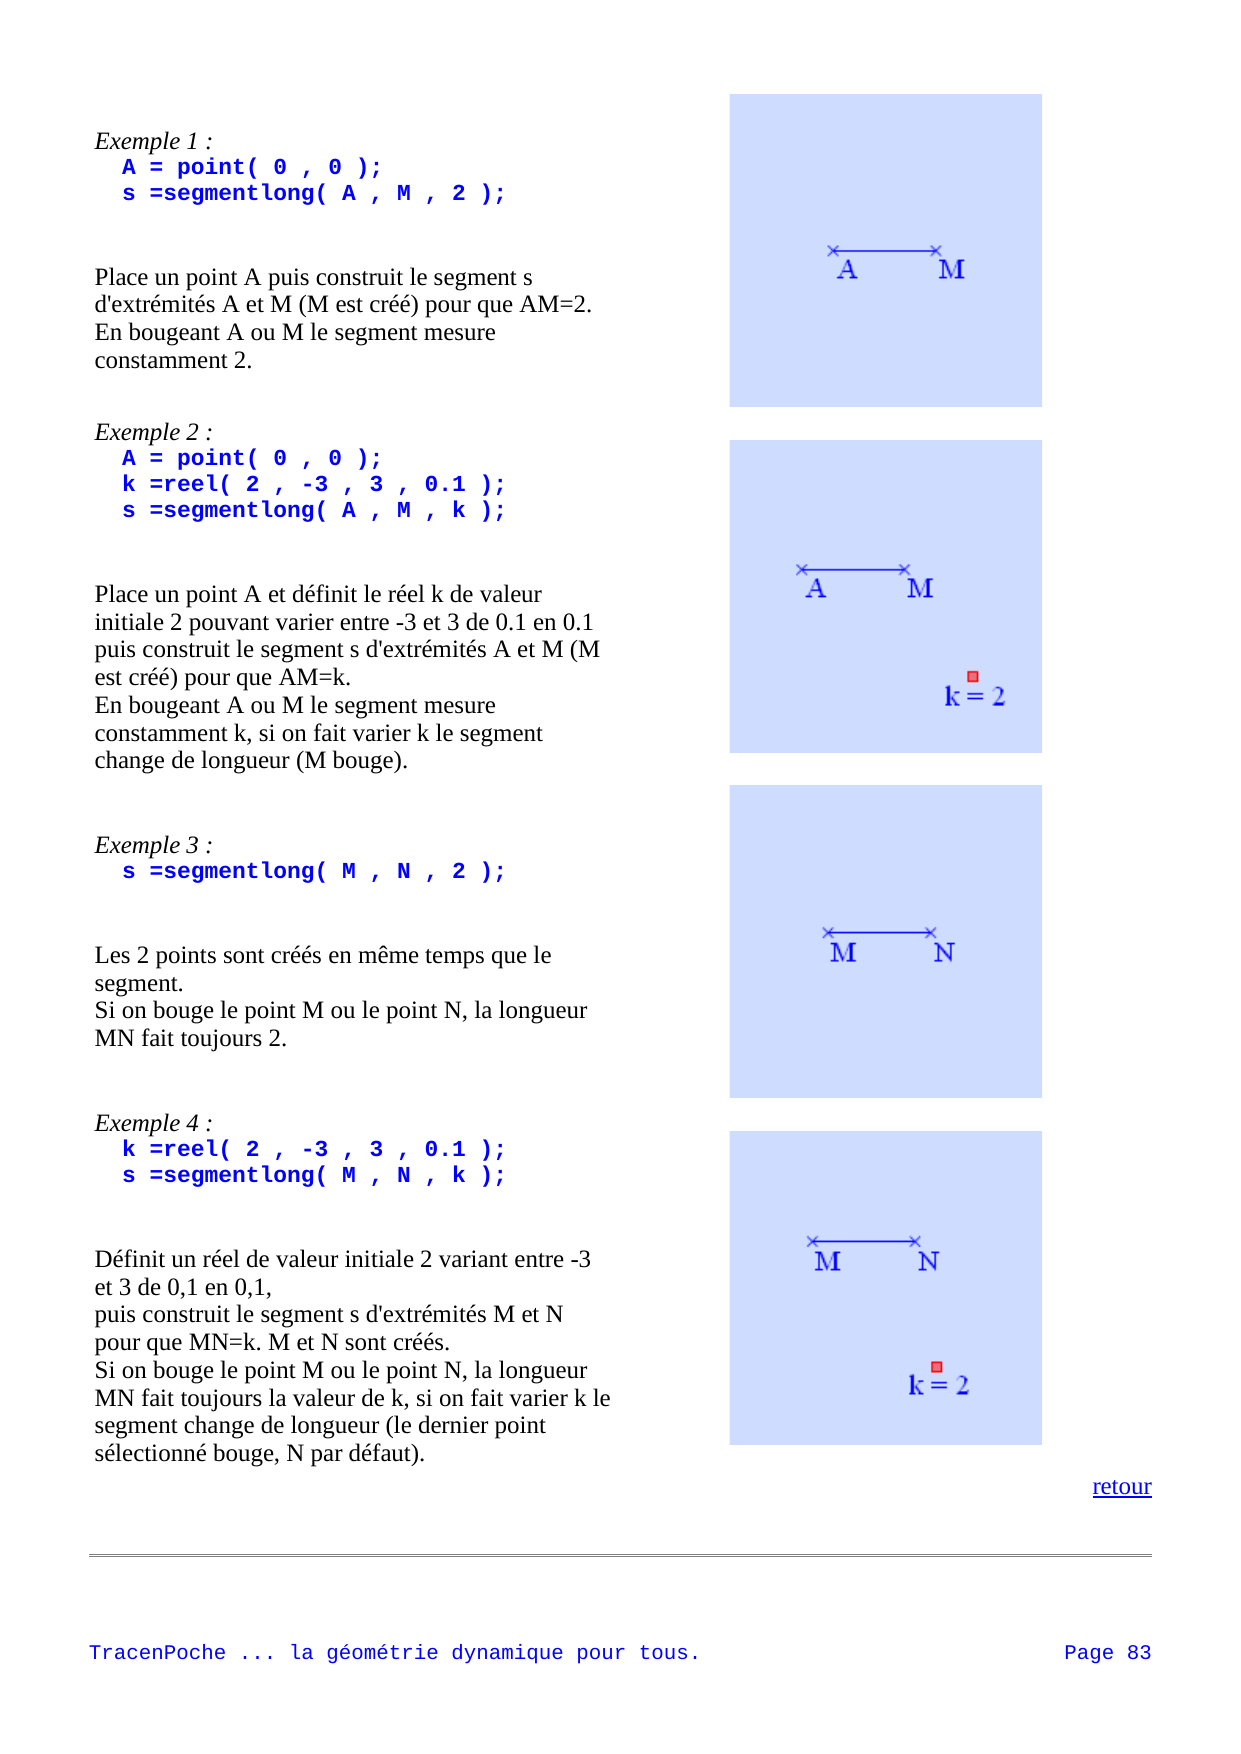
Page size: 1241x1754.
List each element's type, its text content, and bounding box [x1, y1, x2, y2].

picture [729, 785, 1043, 1098]
table_cell [620, 1104, 1152, 1472]
table_cell [620, 413, 1152, 780]
picture [729, 440, 1043, 753]
table_cell Exemple 4 : k =reel( 2 , -3 , 3 , 0.1 ); s =segmentlong( M , N , k ); Définit un réel de valeur initiale 2 variant entre -3 et 3 de 0,1 en 0,1, puis construit le segment s d'extrémités M et N pour que MN=k. M et N sont créés. Si on bouge le point M ou le point N, la longueur MN fait toujours la valeur de k, si on fait varier k le segment change de longueur (le dernier point sélectionné bouge, N par défaut). [89, 1104, 620, 1472]
table_cell [620, 89, 1152, 412]
text retour [88, 1472, 1152, 1500]
picture [729, 1131, 1043, 1445]
table_cell Exemple 2 : A = point( 0 , 0 ); k =reel( 2 , -3 , 3 , 0.1 ); s =segmentlong( A , M , k ); Place un point A et définit le réel k de valeur initiale 2 pouvant varier entre -3 et 3 de 0.1 en 0.1 puis construit le segment s d'extrémités A et M (M est créé) pour que AM=k. En bougeant A ou M le segment mesure constamment k, si on fait varier k le segment change de longueur (M bouge). [89, 413, 620, 780]
table_cell Exemple 3 : s =segmentlong( M , N , 2 ); Les 2 points sont créés en même temps que le segment. Si on bouge le point M ou le point N, la longueur MN fait toujours 2. [89, 780, 620, 1104]
picture [729, 94, 1043, 407]
table_cell [620, 780, 1152, 1104]
table_cell Exemple 1 : A = point( 0 , 0 ); s =segmentlong( A , M , 2 ); Place un point A puis construit le segment s d'extrémités A et M (M est créé) pour que AM=2. En bougeant A ou M le segment mesure constamment 2. [89, 89, 620, 412]
